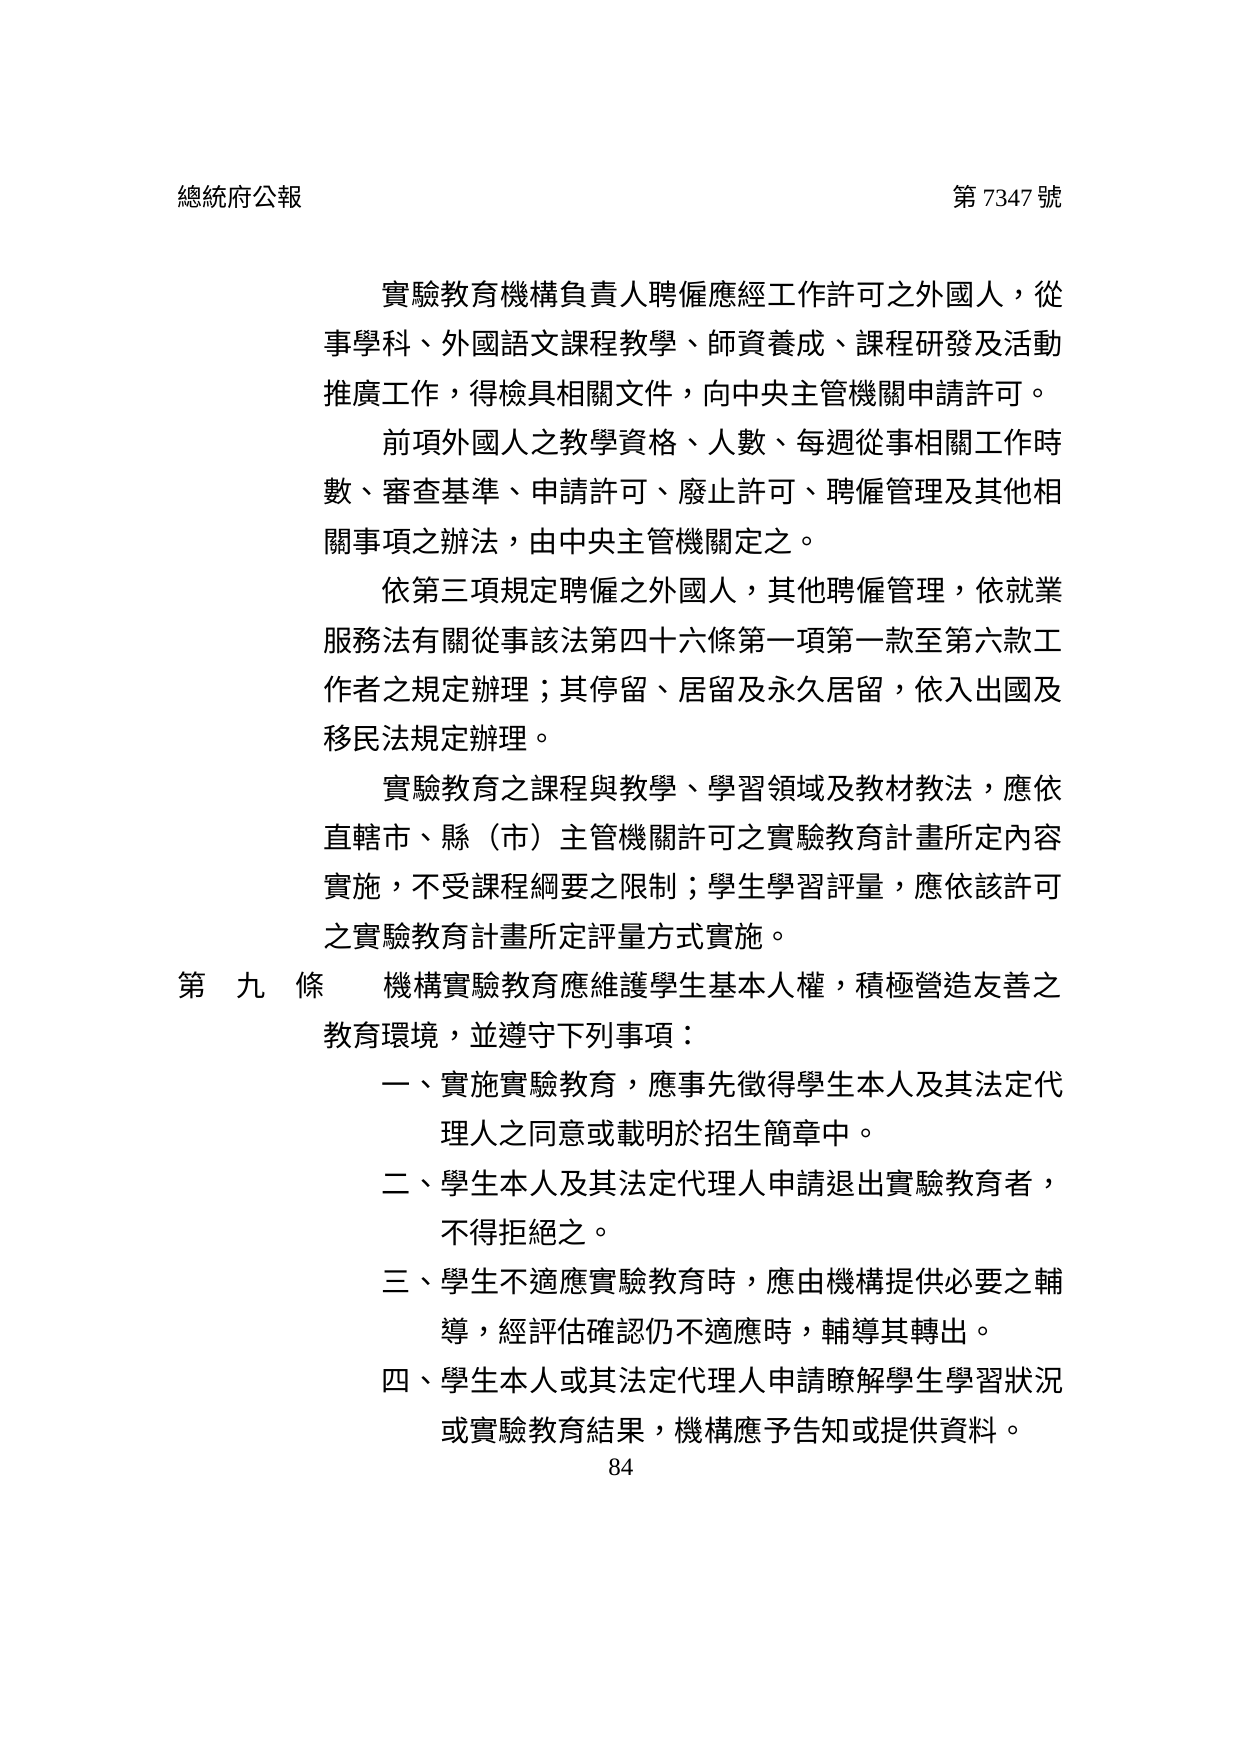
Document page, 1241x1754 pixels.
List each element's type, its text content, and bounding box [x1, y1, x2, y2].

text 依第三項規定聘僱之外國人，其他聘僱管理，依就業服務法有關從事該法第四十六條第一項第一款至第六款工作者之規定辦理；其停留、居留及永久居留，依入出國及移民法規定辦理。 [323, 562, 1064, 759]
text 實驗教育之課程與教學、學習領域及教材教法，應依直轄市、縣（市）主管機關許可之實驗教育計畫所定內容實施，不受課程綱要之限制；學生學習評量，應依該許可之實驗教育計畫所定評量方式實施。 [323, 759, 1064, 957]
text 三、學生不適應實驗教育時，應由機構提供必要之輔導，經評估確認仍不適應時，輔導其轉出。 [381, 1253, 1064, 1352]
text 前項外國人之教學資格、人數、每週從事相關工作時數、審查基準、申請許可、廢止許可、聘僱管理及其他相關事項之辦法，由中央主管機關定之。 [323, 414, 1064, 562]
text 四、學生本人或其法定代理人申請瞭解學生學習狀況或實驗教育結果，機構應予告知或提供資料。 [381, 1352, 1064, 1451]
text 二、學生本人及其法定代理人申請退出實驗教育者，不得拒絕之。 [381, 1154, 1064, 1253]
text 一、實施實驗教育，應事先徵得學生本人及其法定代理人之同意或載明於招生簡章中。 [381, 1056, 1064, 1154]
text 實驗教育機構負責人聘僱應經工作許可之外國人，從事學科、外國語文課程教學、師資養成、課程研發及活動推廣工作，得檢具相關文件，向中央主管機關申請許可。 [323, 266, 1064, 414]
text 第 九 條 機構實驗教育應維護學生基本人權，積極營造友善之教育環境，並遵守下列事項： [177, 957, 1064, 1056]
